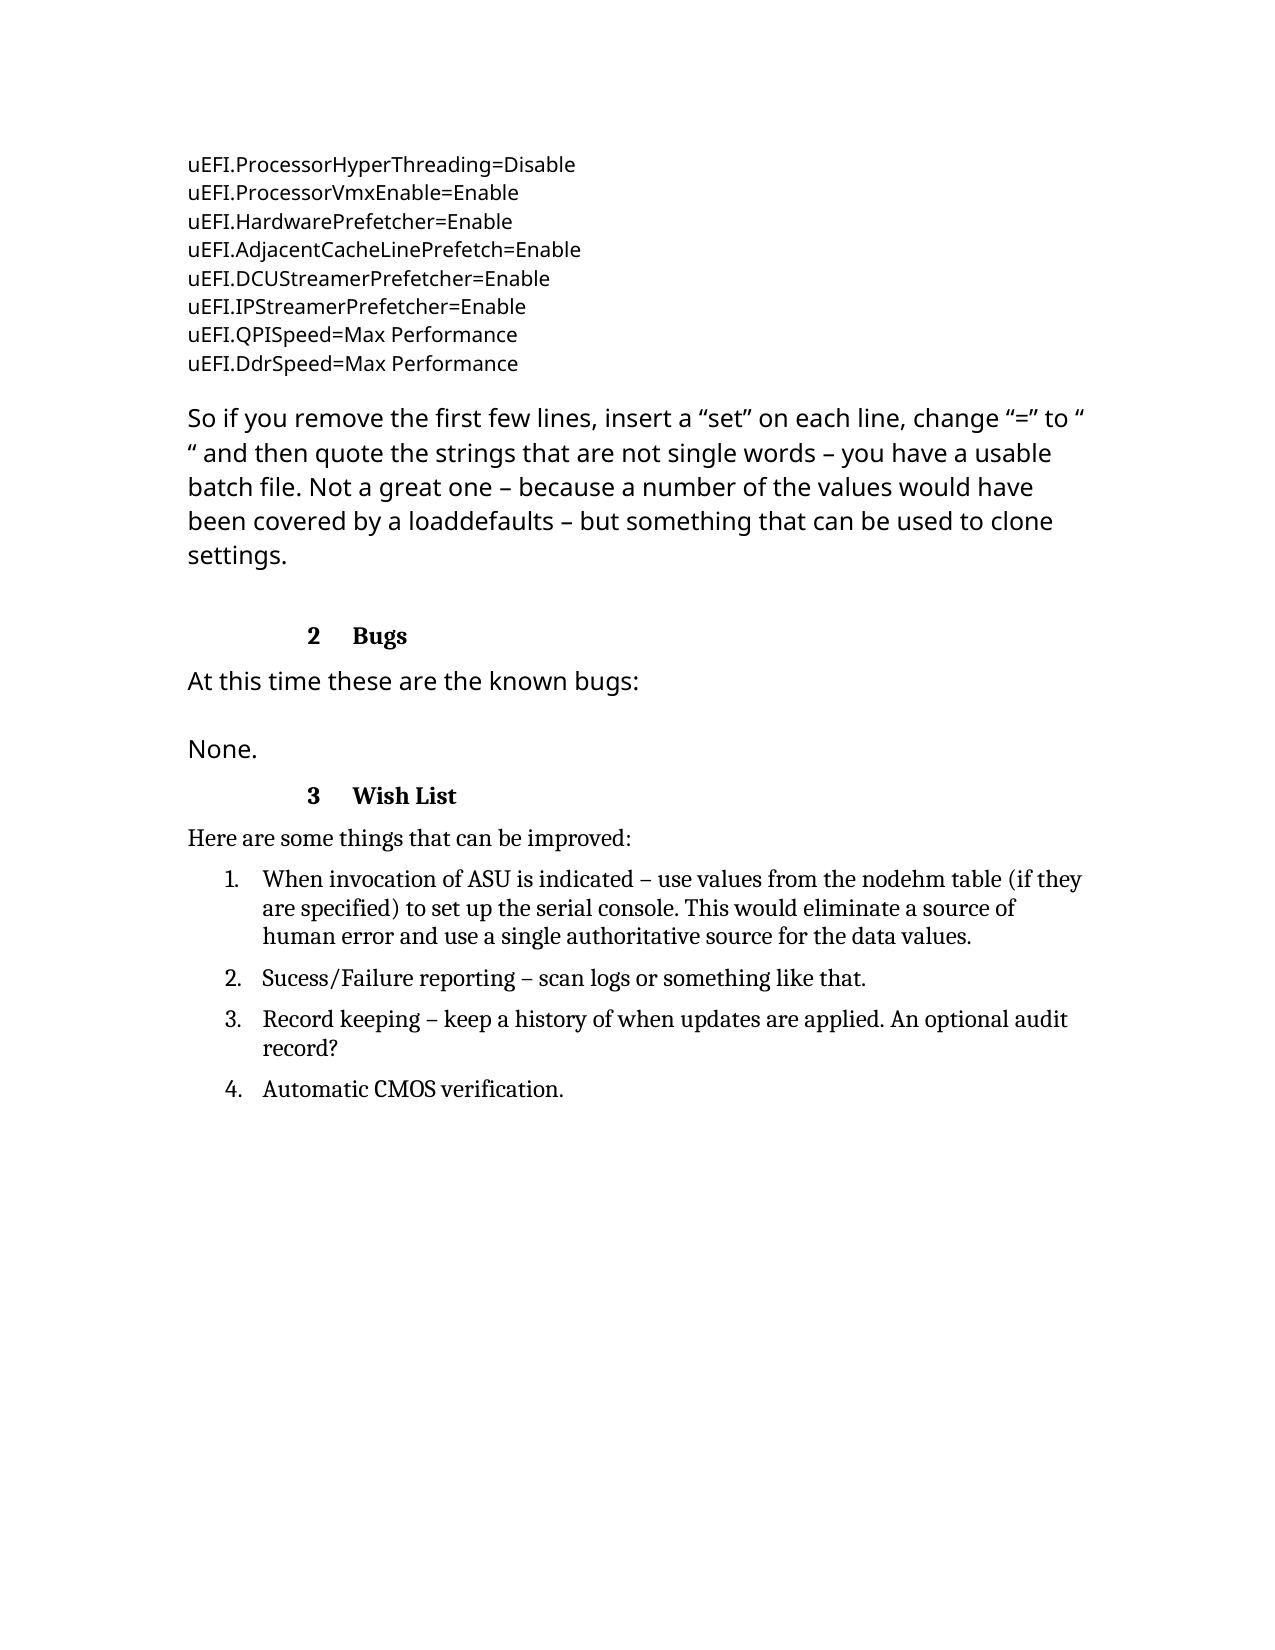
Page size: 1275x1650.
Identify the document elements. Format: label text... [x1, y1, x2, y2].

text Here are some things that can be improved: [187, 823, 1087, 852]
text uEFI.ProcessorVmxEnable=Enable [187, 178, 1087, 207]
text So if you remove the first few lines, insert a “set” on each line, change “=” to “ “ and then quote the strings that are not single words – you have a usable batch file. Not a great one – because a number of the values would have been covered by a loaddefaults – but something that can be used to clone settings. [187, 401, 1087, 571]
text uEFI.DdrSpeed=Max Performance [187, 349, 1087, 377]
text uEFI.ProcessorHyperThreading=Disable [187, 150, 1087, 178]
list Sucess/Failure reporting – scan logs or something like that. [225, 963, 1087, 992]
list Automatic CMOS verification. [225, 1075, 1087, 1103]
text uEFI.DCUStreamerPrefetcher=Enable [187, 264, 1087, 292]
text uEFI.AdjacentCacheLinePrefetch=Enable [187, 235, 1087, 264]
text At this time these are the known bugs: [187, 663, 1087, 697]
text None. [187, 732, 1087, 766]
subtitle Wish List [307, 782, 1087, 811]
text uEFI.HardwarePrefetcher=Enable [187, 207, 1087, 235]
list Record keeping – keep a history of when updates are applied. An optional audit record? [225, 1005, 1087, 1062]
list When invocation of ASU is indicated – use values from the nodehm table (if they are specified) to set up the serial console. This would eliminate a source of human error and use a single authoritative source for the data values. [225, 865, 1087, 951]
text uEFI.QPISpeed=Max Performance [187, 321, 1087, 349]
subtitle Bugs [307, 622, 1087, 651]
text uEFI.IPStreamerPrefetcher=Enable [187, 292, 1087, 321]
